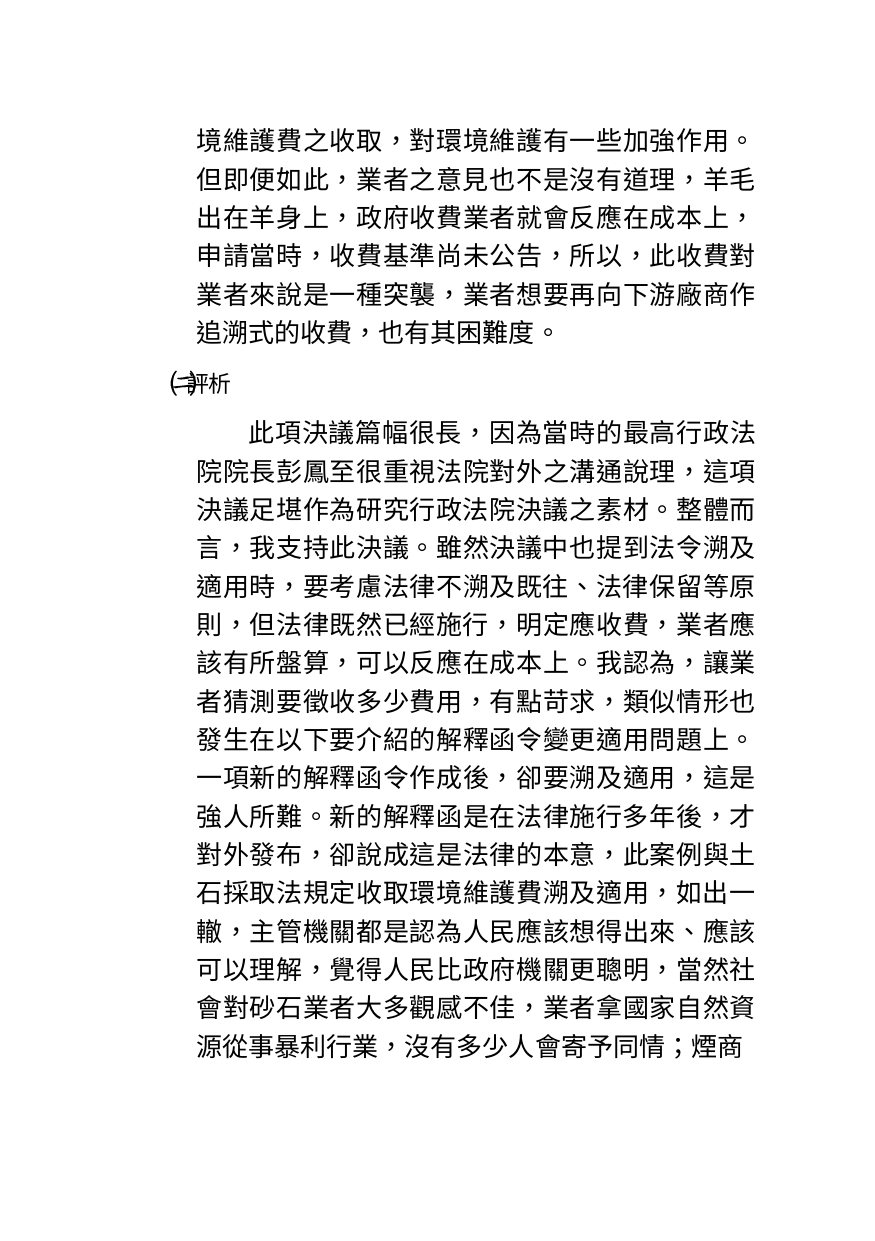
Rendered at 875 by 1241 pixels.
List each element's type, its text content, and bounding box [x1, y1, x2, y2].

picture [170, 370, 223, 397]
text 此項決議篇幅很長，因為當時的最高行政法院院長彭鳳至很重視法院對外之溝通說理，這項決議足堪作為研究行政法院決議之素材。整體而言，我支持此決議。雖然決議中也提到法令溯及適用時，要考慮法律不溯及既往、法律保留等原則，但法律既然已經施行，明定應收費，業者應該有所盤算，可以反應在成本上。我認為，讓業者猜測要徵收多少費用，有點苛求，類似情形也發生在以下要介紹的解釋函令變更適用問題上。一項新的解釋函令作成後，卻要溯及適用，這是強人所難。新的解釋函是在法律施行多年後，才對外發布，卻說成這是法律的本意，此案例與土石採取法規定收取環境維護費溯及適用，如出一轍，主管機關都是認為人民應該想得出來、應該可以理解，覺得人民比政府機關更聰明，當然社會對砂石業者大多觀感不佳，業者拿國家自然資源從事暴利行業，沒有多少人會寄予同情；煙商 [196, 415, 757, 1064]
text 境維護費之收取，對環境維護有一些加強作用。但即便如此，業者之意見也不是沒有道理，羊毛出在羊身上，政府收費業者就會反應在成本上， 申請當時，收費基準尚未公告，所以，此收費對業者來說是一種突襲，業者想要再向下游廠商作追溯式的收費，也有其困難度。 [196, 123, 756, 350]
